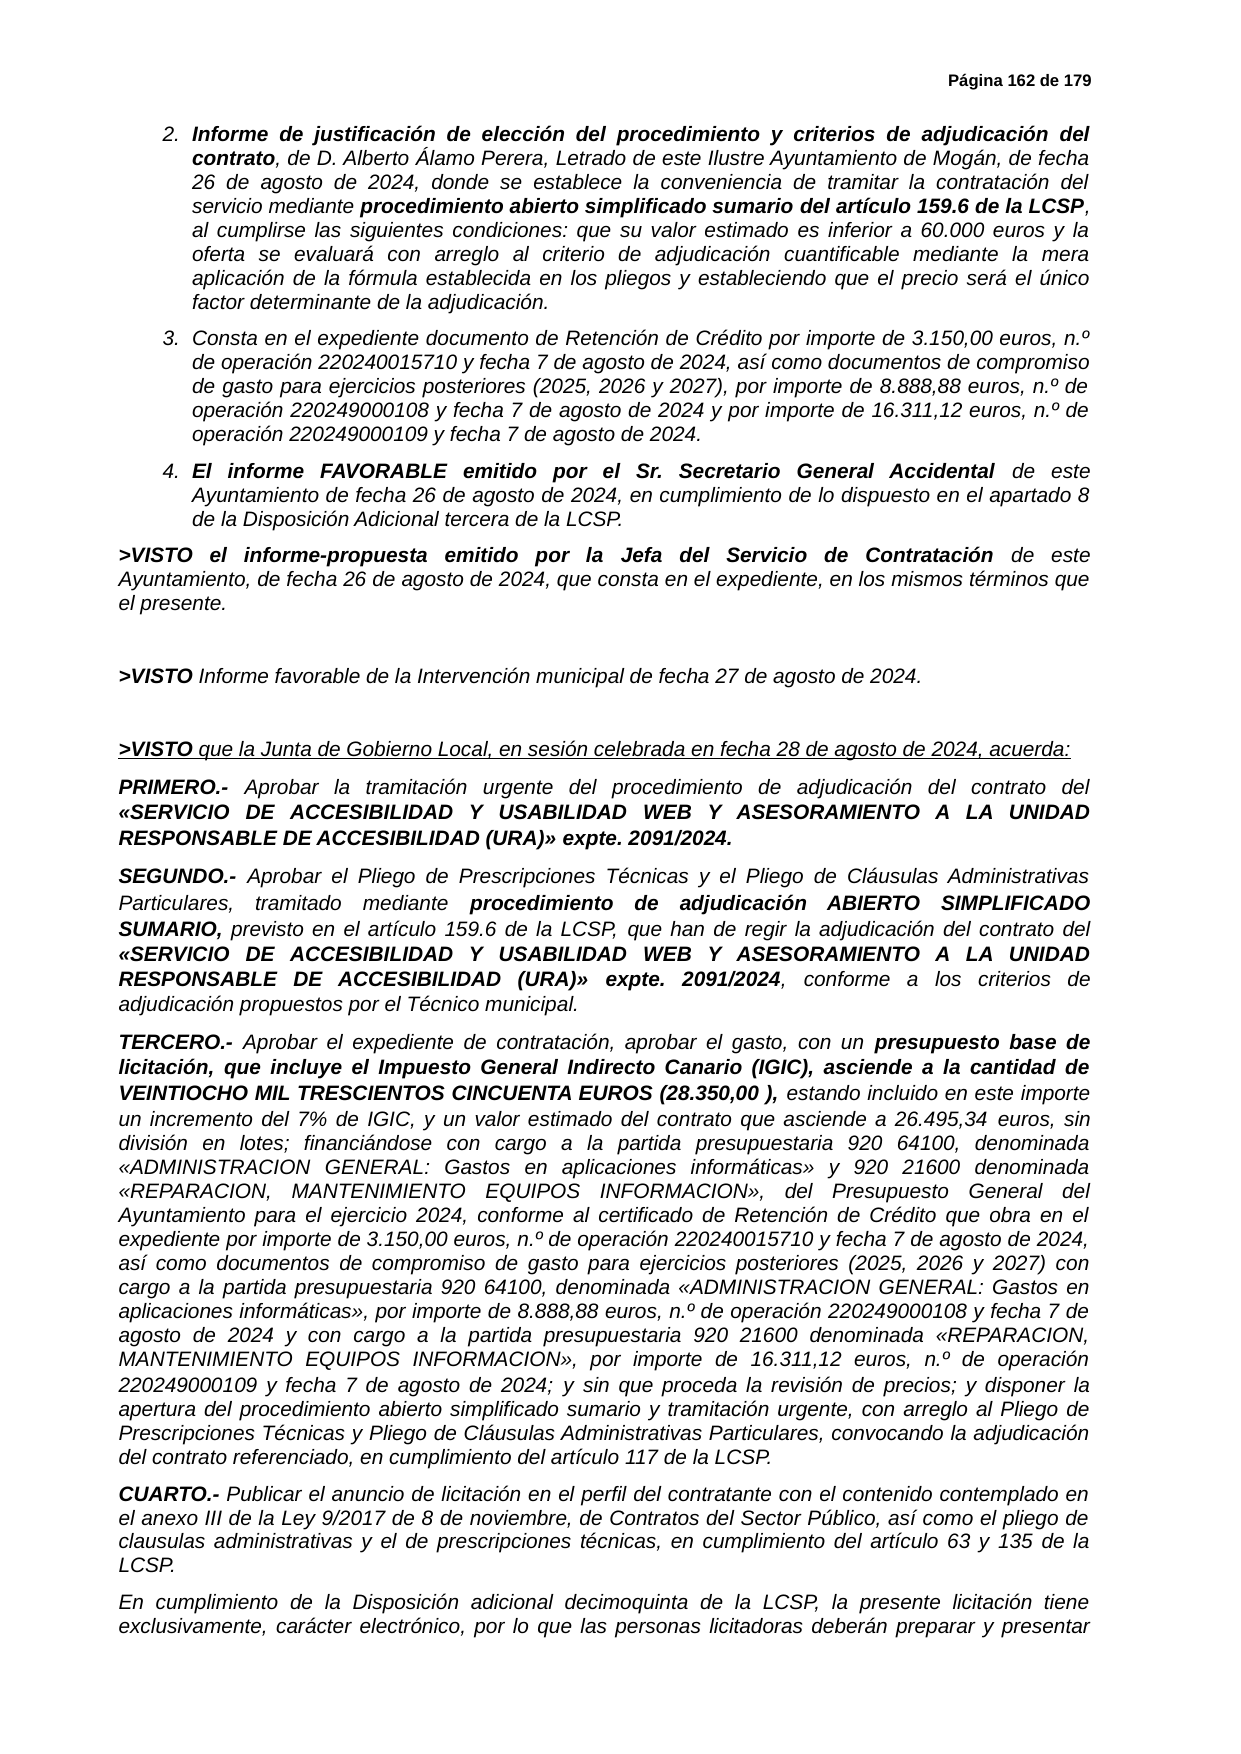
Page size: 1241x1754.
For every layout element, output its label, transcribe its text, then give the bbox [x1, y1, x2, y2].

text >VISTO que la Junta de Gobierno Local, en sesión celebrada en fecha 28 de agosto de 2024, acuerda: [118, 737, 1092, 761]
text >VISTO Informe favorable de la Intervención municipal de fecha 27 de agosto de 2024. [118, 664, 1092, 688]
text TERCERO.- Aprobar el expediente de contratación, aprobar el gasto, con un presupuesto base de licitación, que incluye el Impuesto General Indirecto Canario (IGIC), asciende a la cantidad de VEINTIOCHO MIL TRESCIENTOS CINCUENTA EUROS (28.350,00 ), estando incluido en este importe un incremento del 7% de IGIC, y un valor estimado del contrato que asciende a 26.495,34 euros, sin división en lotes; financiándose con cargo a la partida presupuestaria 920 64100, denominada «ADMINISTRACION GENERAL: Gastos en aplicaciones informáticas» y 920 21600 denominada «REPARACION, MANTENIMIENTO EQUIPOS INFORMACION», del Presupuesto General del Ayuntamiento para el ejercicio 2024, conforme al certificado de Retención de Crédito que obra en el expediente por importe de 3.150,00 euros, n.º de operación 220240015710 y fecha 7 de agosto de 2024, así como documentos de compromiso de gasto para ejercicios posteriores (2025, 2026 y 2027) con cargo a la partida presupuestaria 920 64100, denominada «ADMINISTRACION GENERAL: Gastos en aplicaciones informáticas», por importe de 8.888,88 euros, n.º de operación 220249000108 y fecha 7 de agosto de 2024 y con cargo a la partida presupuestaria 920 21600 denominada «REPARACION, MANTENIMIENTO EQUIPOS INFORMACION», por importe de 16.311,12 euros, n.º de operación 220249000109 y fecha 7 de agosto de 2024; y sin que proceda la revisión de precios; y disponer la apertura del procedimiento abierto simplificado sumario y tramitación urgente, con arreglo al Pliego de Prescripciones Técnicas y Pliego de Cláusulas Administrativas Particulares, convocando la adjudicación del contrato referenciado, en cumplimiento del artículo 117 de la LCSP. [118, 1028, 1092, 1469]
list Informe de justificación de elección del procedimiento y criterios de adjudicación del contrato, de D. Alberto Álamo Perera, Letrado de este Ilustre Ayuntamiento de Mogán, de fecha 26 de agosto de 2024, donde se establece la conveniencia de tramitar la contratación del servicio mediante procedimiento abierto simplificado sumario del artículo 159.6 de la LCSP, al cumplirse las siguientes condiciones: que su valor estimado es inferior a 60.000 euros y la oferta se evaluará con arreglo al criterio de adjudicación cuantificable mediante la mera aplicación de la fórmula establecida en los pliegos y estableciendo que el precio será el único factor determinante de la adjudicación. [162, 122, 1092, 314]
text CUARTO.- Publicar el anuncio de licitación en el perfil del contratante con el contenido contemplado en el anexo III de la Ley 9/2017 de 8 de noviembre, de Contratos del Sector Público, así como el pliego de clausulas administrativas y el de prescripciones técnicas, en cumplimiento del artículo 63 y 135 de la LCSP. [118, 1481, 1092, 1577]
list Consta en el expediente documento de Retención de Crédito por importe de 3.150,00 euros, n.º de operación 220240015710 y fecha 7 de agosto de 2024, así como documentos de compromiso de gasto para ejercicios posteriores (2025, 2026 y 2027), por importe de 8.888,88 euros, n.º de operación 220249000108 y fecha 7 de agosto de 2024 y por importe de 16.311,12 euros, n.º de operación 220249000109 y fecha 7 de agosto de 2024. [162, 326, 1092, 446]
text SEGUNDO.- Aprobar el Pliego de Prescripciones Técnicas y el Pliego de Cláusulas Administrativas Particulares, tramitado mediante procedimiento de adjudicación ABIERTO SIMPLIFICADO SUMARIO, previsto en el artículo 159.6 de la LCSP, que han de regir la adjudicación del contrato del «SERVICIO DE ACCESIBILIDAD Y USABILIDAD WEB Y ASESORAMIENTO A LA UNIDAD RESPONSABLE DE ACCESIBILIDAD (URA)» expte. 2091/2024, conforme a los criterios de adjudicación propuestos por el Técnico municipal. [118, 862, 1092, 1016]
list El informe FAVORABLE emitido por el Sr. Secretario General Accidental de este Ayuntamiento de fecha 26 de agosto de 2024, en cumplimiento de lo dispuesto en el apartado 8 de la Disposición Adicional tercera de la LCSP. [162, 458, 1092, 530]
text PRIMERO.- Aprobar la tramitación urgente del procedimiento de adjudicación del contrato del «SERVICIO DE ACCESIBILIDAD Y USABILIDAD WEB Y ASESORAMIENTO A LA UNIDAD RESPONSABLE DE ACCESIBILIDAD (URA)» expte. 2091/2024. [118, 773, 1092, 850]
text En cumplimiento de la Disposición adicional decimoquinta de la LCSP, la presente licitación tiene exclusivamente, carácter electrónico, por lo que las personas licitadoras deberán preparar y presentar [118, 1590, 1092, 1638]
text >VISTO el informe-propuesta emitido por la Jefa del Servicio de Contratación de este Ayuntamiento, de fecha 26 de agosto de 2024, que consta en el expediente, en los mismos términos que el presente. [118, 543, 1092, 615]
